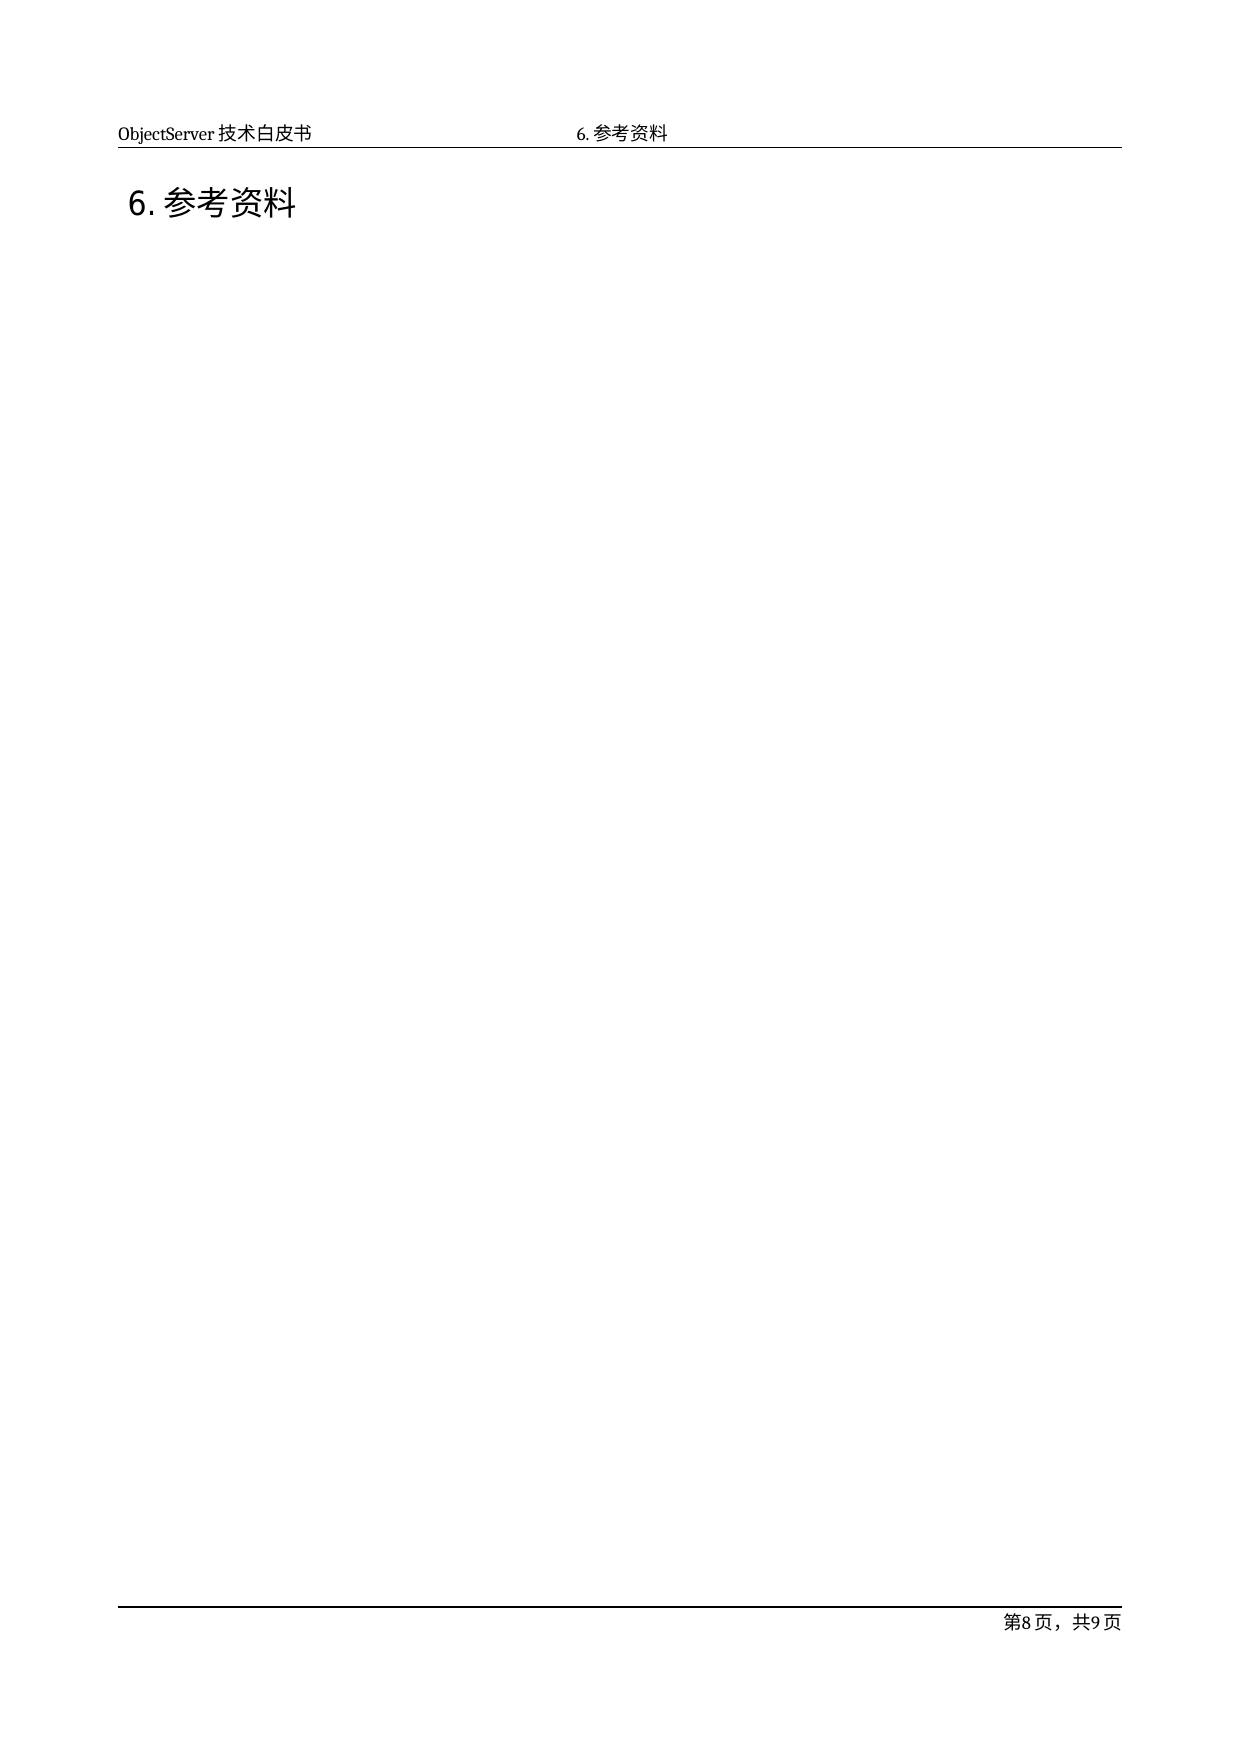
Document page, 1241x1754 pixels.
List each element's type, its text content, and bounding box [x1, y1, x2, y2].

subtitle 参考资料 [118, 177, 1122, 225]
